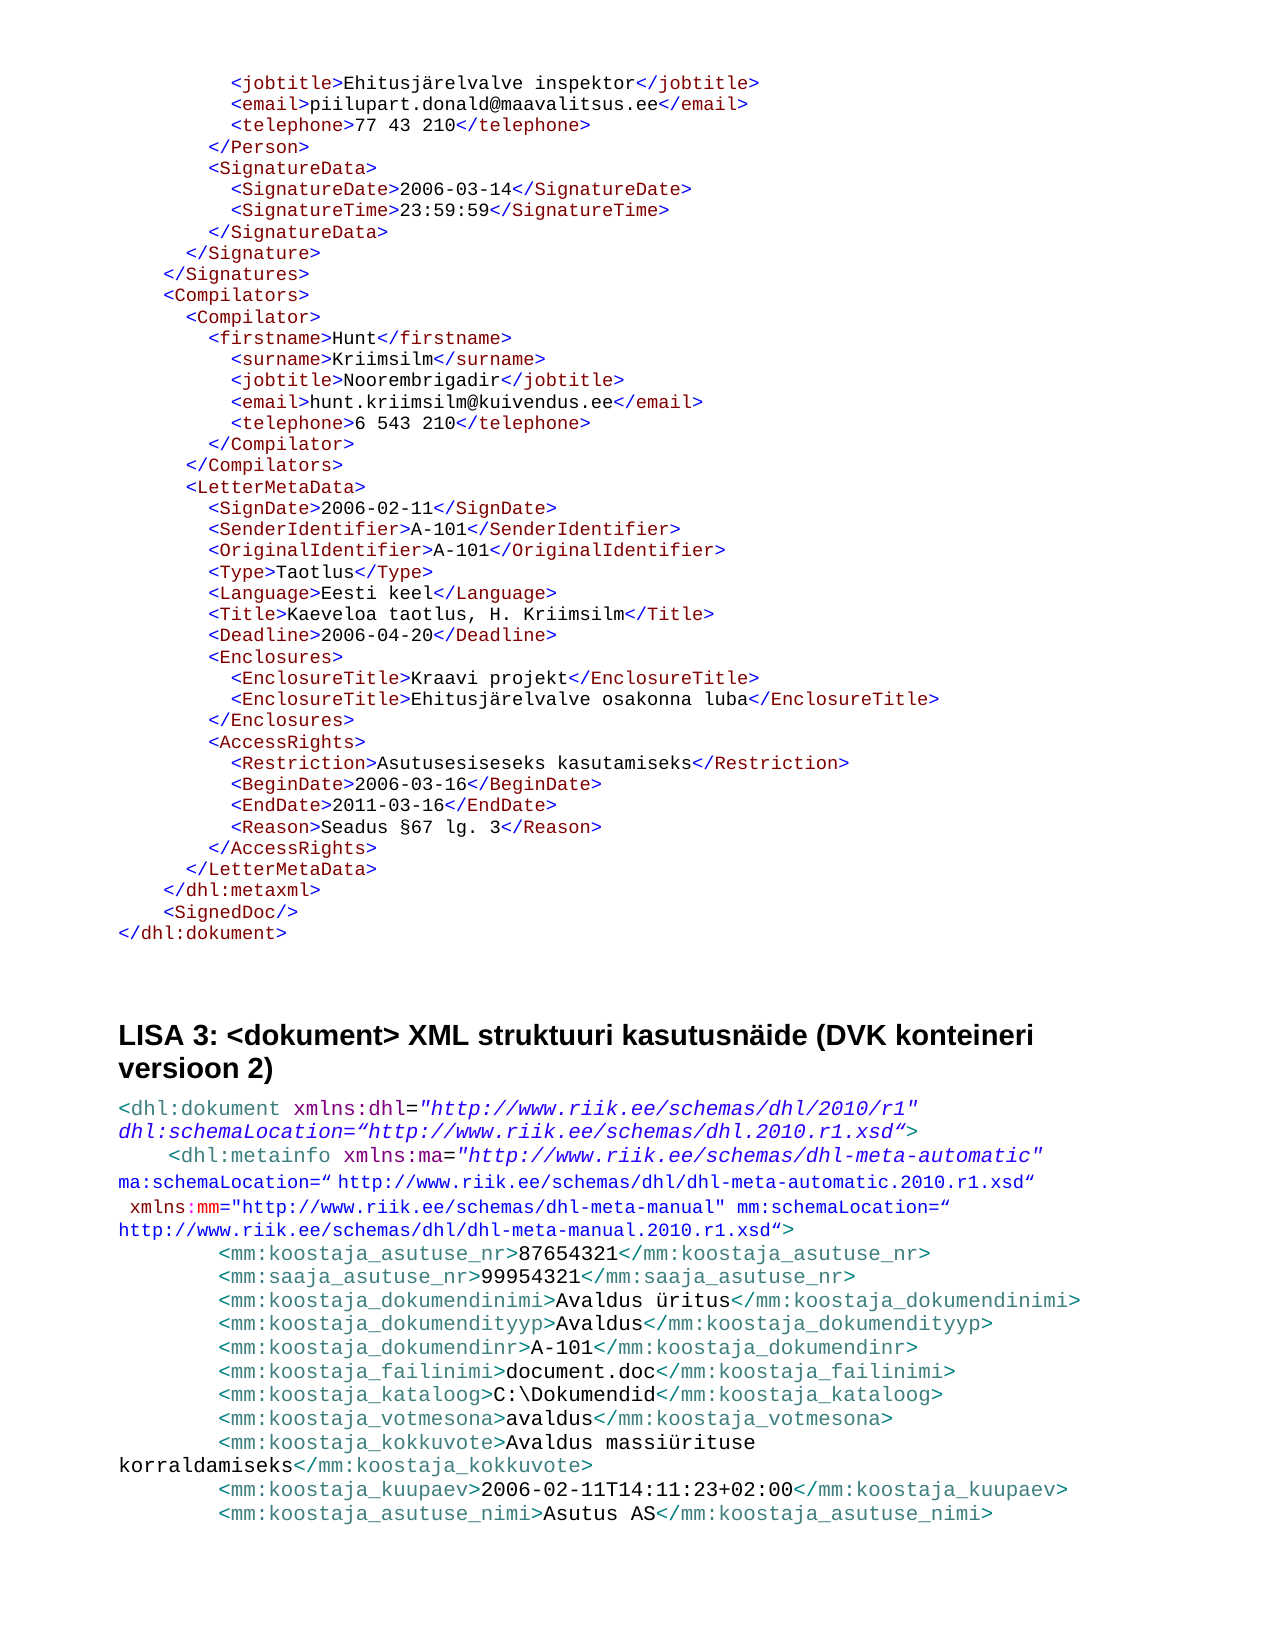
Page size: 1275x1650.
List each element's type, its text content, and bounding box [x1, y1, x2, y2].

text </LetterMetaData> [118, 860, 1157, 881]
text <Deadline>2006-04-20</Deadline> [118, 626, 1157, 647]
text <Language>Eesti keel</Language> [118, 584, 1157, 605]
text <mm:koostaja_dokumendinimi>Avaldus üritus</mm:koostaja_dokumendinimi> [118, 1290, 1157, 1313]
text xmlns:mm="http://www.riik.ee/schemas/dhl-meta-manual" mm:schemaLocation=“ http://www.riik.ee/schemas/dhl/dhl-meta-manual.2010.r1.xsd“> [118, 1194, 1157, 1242]
text <Restriction>Asutusesiseseks kasutamiseks</Restriction> [118, 754, 1157, 775]
text <Reason>Seadus §67 lg. 3</Reason> [118, 817, 1157, 839]
text <EnclosureTitle>Ehitusjärelvalve osakonna luba</EnclosureTitle> [118, 690, 1157, 711]
text <mm:saaja_asutuse_nr>99954321</mm:saaja_asutuse_nr> [118, 1266, 1157, 1290]
subtitle LISA 3: <dokument> XML struktuuri kasutusnäide (DVK konteineri versioon 2) [118, 1018, 1157, 1085]
text <jobtitle>Ehitusjärelvalve inspektor</jobtitle> [118, 74, 1157, 95]
text <LetterMetaData> [118, 477, 1157, 499]
text <SignDate>2006-02-11</SignDate> [118, 499, 1157, 520]
text <OriginalIdentifier>A-101</OriginalIdentifier> [118, 541, 1157, 562]
text <SenderIdentifier>A-101</SenderIdentifier> [118, 520, 1157, 541]
text <EnclosureTitle>Kraavi projekt</EnclosureTitle> [118, 669, 1157, 690]
text <email>piilupart.donald@maavalitsus.ee</email> [118, 95, 1157, 116]
text <mm:koostaja_asutuse_nr>87654321</mm:koostaja_asutuse_nr> [118, 1242, 1157, 1266]
text <telephone>6 543 210</telephone> [118, 414, 1157, 435]
text <Compilators> [118, 286, 1157, 307]
text <mm:koostaja_asutuse_nimi>Asutus AS</mm:koostaja_asutuse_nimi> [118, 1503, 1157, 1526]
text </SignatureData> [118, 222, 1157, 244]
text <mm:koostaja_kataloog>C:\Dokumendid</mm:koostaja_kataloog> [118, 1384, 1157, 1408]
text <mm:koostaja_dokumendinr>A-101</mm:koostaja_dokumendinr> [118, 1337, 1157, 1361]
text <dhl:dokument xmlns:dhl="http://www.riik.ee/schemas/dhl/2010/r1" dhl:schemaLocation=“http://www.riik.ee/schemas/dhl.2010.r1.xsd“> [118, 1097, 1157, 1145]
text <mm:koostaja_kuupaev>2006-02-11T14:11:23+02:00</mm:koostaja_kuupaev> [118, 1479, 1157, 1503]
text <SignatureDate>2006-03-14</SignatureDate> [118, 180, 1157, 201]
text <mm:koostaja_dokumendityyp>Avaldus</mm:koostaja_dokumendityyp> [118, 1313, 1157, 1337]
text </dhl:dokument> [118, 924, 1157, 945]
text </Enclosures> [118, 711, 1157, 732]
text <dhl:metainfo xmlns:ma="http://www.riik.ee/schemas/dhl-meta-automatic" ma:schemaLocation=“ http://www.riik.ee/schemas/dhl/dhl-meta-automatic.2010.r1.xsd“ [118, 1145, 1157, 1194]
text <SignatureData> [118, 159, 1157, 180]
text <BeginDate>2006-03-16</BeginDate> [118, 775, 1157, 796]
text <telephone>77 43 210</telephone> [118, 116, 1157, 137]
text </dhl:metaxml> [118, 881, 1157, 902]
text <mm:koostaja_kokkuvote>Avaldus massiürituse korraldamiseks</mm:koostaja_kokkuvote> [118, 1432, 1157, 1479]
text <mm:koostaja_votmesona>avaldus</mm:koostaja_votmesona> [118, 1408, 1157, 1432]
text </Compilator> [118, 435, 1157, 456]
text </Person> [118, 137, 1157, 159]
text <AccessRights> [118, 732, 1157, 754]
text </Signatures> [118, 265, 1157, 286]
text <surname>Kriimsilm</surname> [118, 350, 1157, 371]
text </AccessRights> [118, 839, 1157, 860]
text <firstname>Hunt</firstname> [118, 329, 1157, 350]
text </Signature> [118, 244, 1157, 265]
text <jobtitle>Noorembrigadir</jobtitle> [118, 371, 1157, 392]
text <mm:koostaja_failinimi>document.doc</mm:koostaja_failinimi> [118, 1361, 1157, 1384]
text <email>hunt.kriimsilm@kuivendus.ee</email> [118, 392, 1157, 414]
text <Type>Taotlus</Type> [118, 562, 1157, 584]
text <SignatureTime>23:59:59</SignatureTime> [118, 201, 1157, 222]
text <Title>Kaeveloa taotlus, H. Kriimsilm</Title> [118, 605, 1157, 626]
text <EndDate>2011-03-16</EndDate> [118, 796, 1157, 817]
text <Enclosures> [118, 647, 1157, 669]
text </Compilators> [118, 456, 1157, 477]
text <Compilator> [118, 307, 1157, 329]
text <SignedDoc/> [118, 902, 1157, 924]
